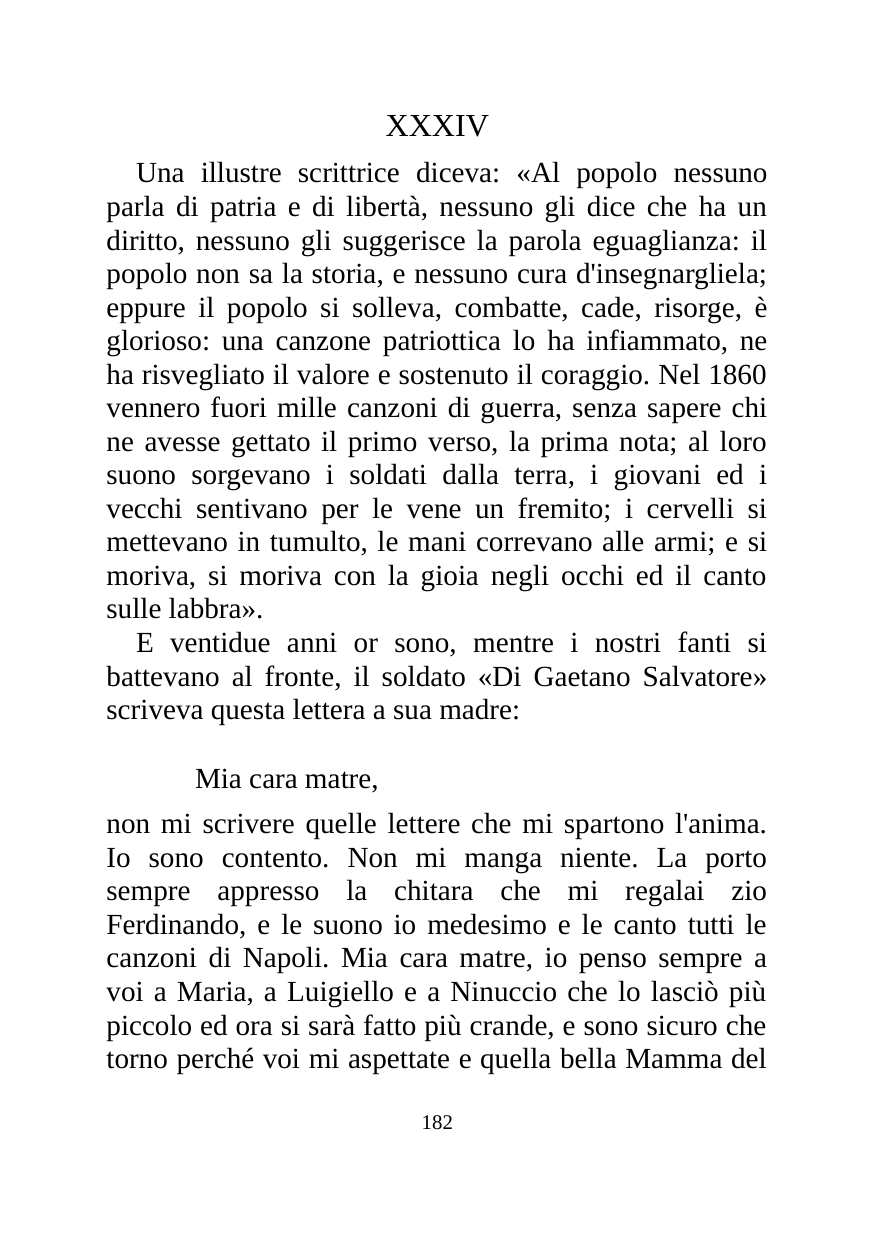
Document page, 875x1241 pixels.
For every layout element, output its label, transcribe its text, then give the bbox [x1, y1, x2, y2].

text E ventidue anni or sono, mentre i nostri fanti si battevano al fronte, il soldato «Di Gaetano Salvatore» scriveva questa lettera a sua madre: [106, 625, 768, 726]
text non mi scrivere quelle lettere che mi spartono l'anima. Io sono contento. Non mi manga niente. La porto sempre appresso la chitara che mi regalai zio Ferdinando, e le suono io medesimo e le canto tutti le canzoni di Napoli. Mia cara matre, io penso sempre a voi a Maria, a Luigiello e a Ninuccio che lo lasciò più piccolo ed ora si sarà fatto più crande, e sono sicuro che torno perché voi mi aspettate e quella bella Mamma del [106, 806, 768, 1075]
subtitle XXXIV [106, 106, 768, 143]
text Mia cara matre, [165, 761, 768, 795]
text Una illustre scrittrice diceva: «Al popolo nessuno parla di patria e di libertà, nessuno gli dice che ha un diritto, nessuno gli suggerisce la parola eguaglianza: il popolo non sa la storia, e nessuno cura d'insegnargliela; eppure il popolo si solleva, combatte, cade, risorge, è glorioso: una canzone patriottica lo ha infiammato, ne ha risvegliato il valore e sostenuto il coraggio. Nel 1860 vennero fuori mille canzoni di guerra, senza sapere chi ne avesse gettato il primo verso, la prima nota; al loro suono sorgevano i soldati dalla terra, i giovani ed i vecchi sentivano per le vene un fremito; i cervelli si mettevano in tumulto, le mani correvano alle armi; e si moriva, si moriva con la gioia negli occhi ed il canto sulle labbra». [106, 156, 768, 625]
